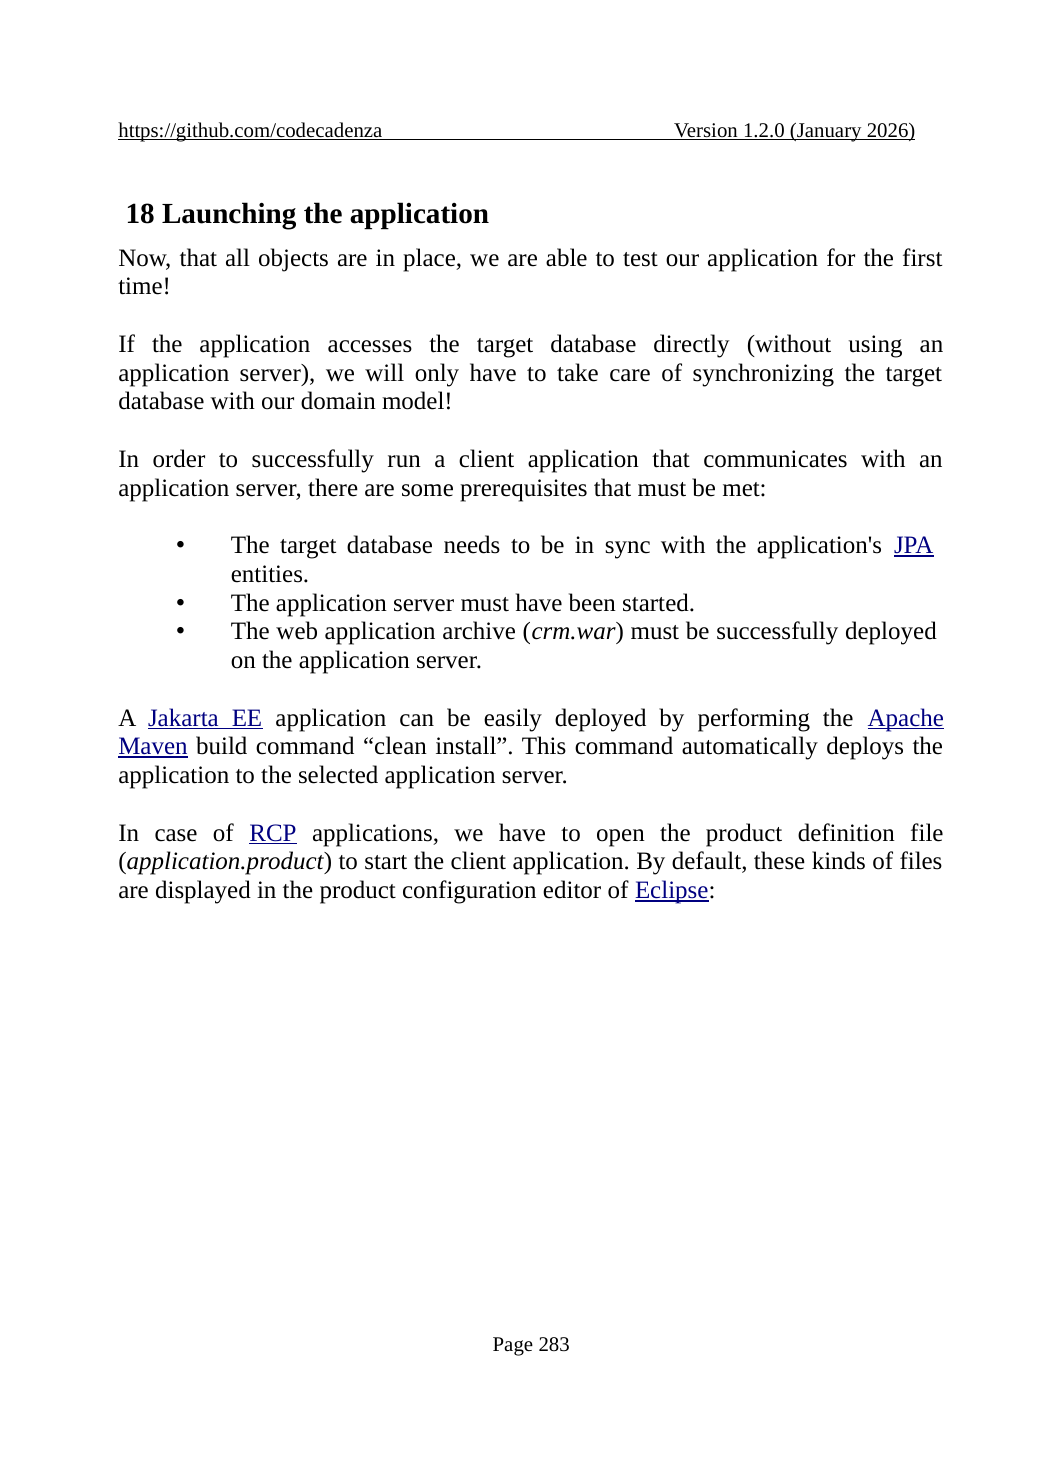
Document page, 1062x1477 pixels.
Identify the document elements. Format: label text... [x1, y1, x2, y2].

text In order to successfully run a client application that communicates with an application server, there are some prerequisites that must be met: [118, 444, 944, 501]
text In case of RCP applications, we have to open the product definition file (application.product) to start the client application. By default, these kinds of files are displayed in the product configuration editor of Eclipse: [118, 818, 944, 904]
text Now, that all objects are in place, we are able to test our application for the first time! [118, 243, 944, 300]
text A Jakarta EE application can be easily deployed by performing the Apache Maven build command “clean install”. This command automatically deploys the application to the selected application server. [118, 703, 944, 789]
text If the application accesses the target database directly (without using an application server), we will only have to take care of synchronizing the target database with our domain model! [118, 329, 944, 415]
list The application server must have been started. [176, 588, 944, 616]
list The target database needs to be in sync with the application's JPA entities. [176, 530, 944, 588]
list The web application archive (crm.war) must be successfully deployed on the application server. [176, 616, 944, 674]
subtitle Launching the application [118, 197, 944, 230]
